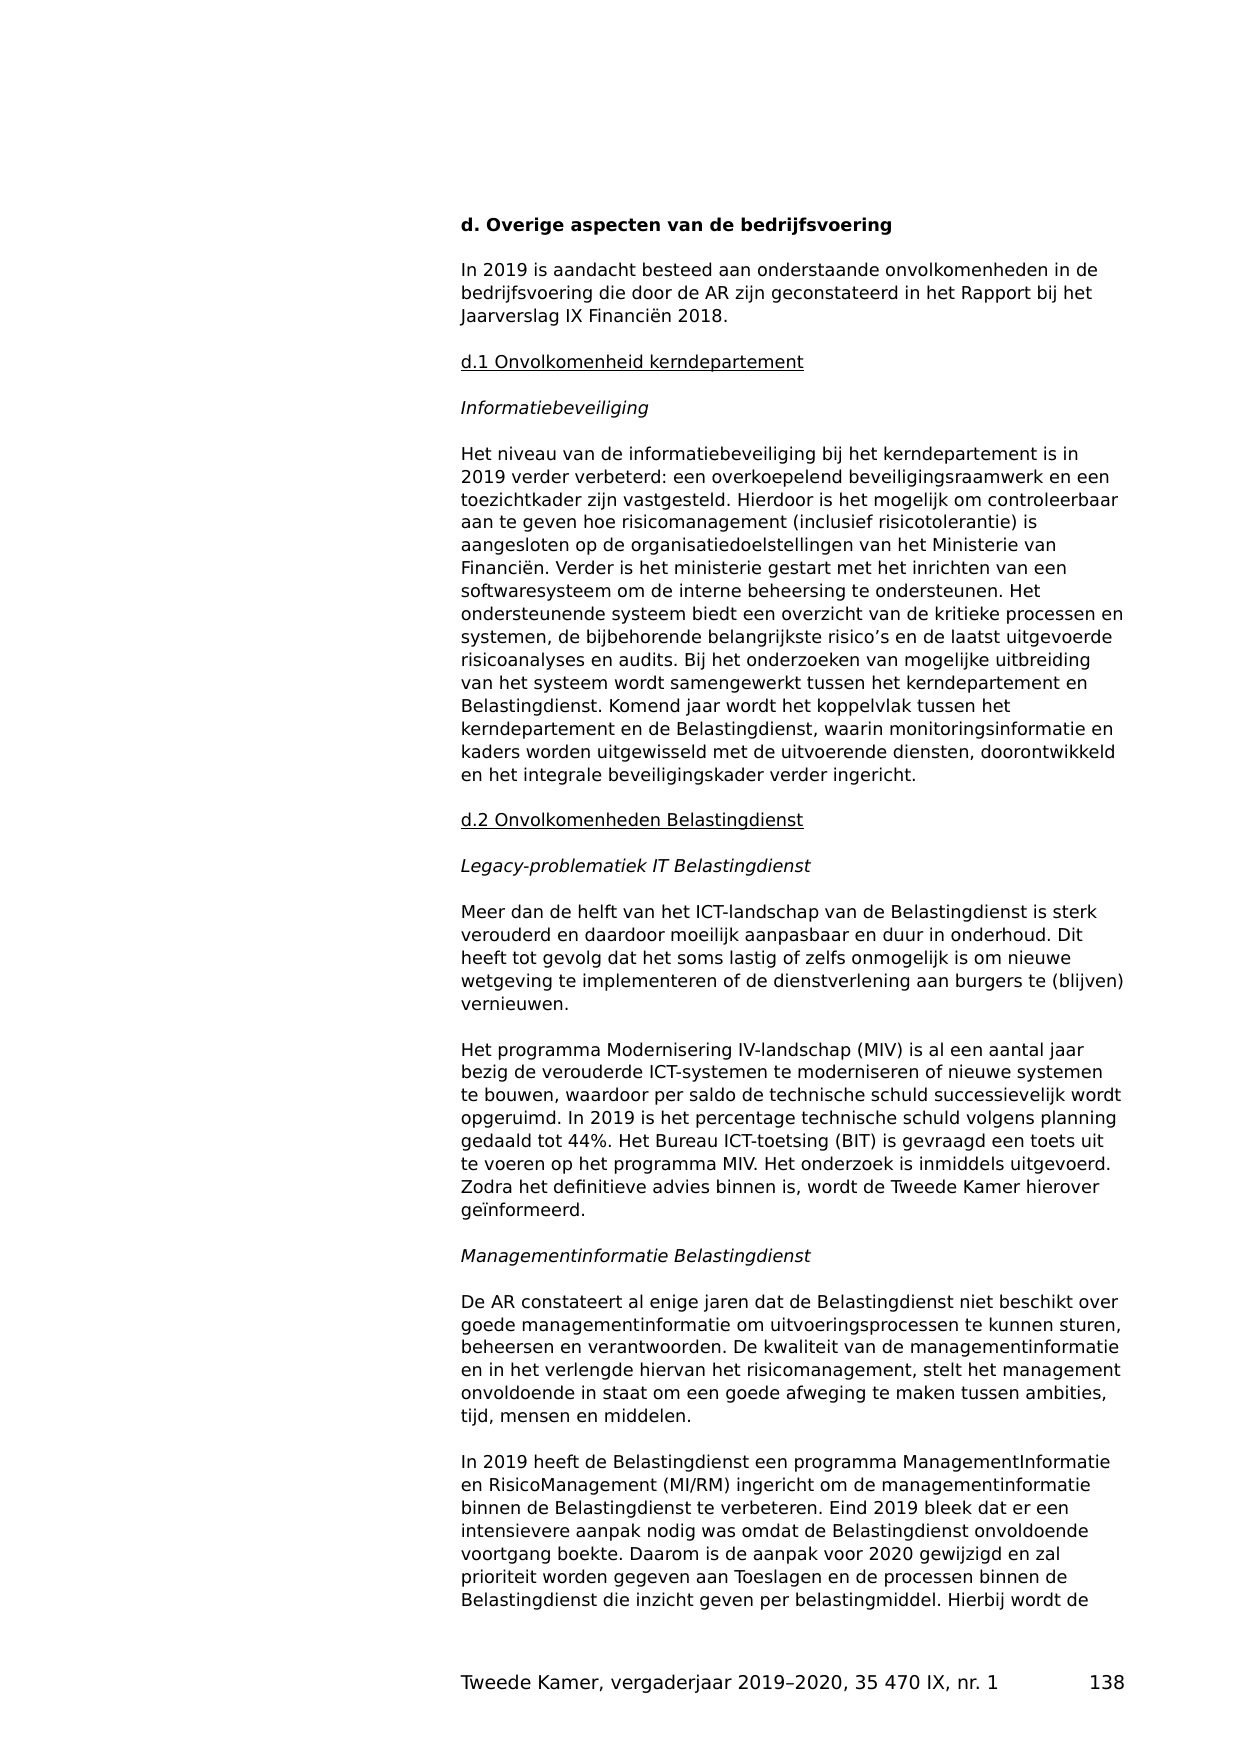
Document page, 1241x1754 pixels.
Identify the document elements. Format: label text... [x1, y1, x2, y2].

text Managementinformatie Belastingdienst [461, 1244, 1125, 1267]
text Het niveau van de informatiebeveiliging bij het kerndepartement is in 2019 verder verbeterd: een overkoepelend beveiligingsraamwerk en een toezichtkader zijn vastgesteld. Hierdoor is het mogelijk om controleerbaar aan te geven hoe risicomanagement (inclusief risicotolerantie) is aangesloten op de organisatiedoelstellingen van het Ministerie van Financiën. Verder is het ministerie gestart met het inrichten van een softwaresysteem om de interne beheersing te ondersteunen. Het ondersteunende systeem biedt een overzicht van de kritieke processen en systemen, de bijbehorende belangrijkste risico’s en de laatst uitgevoerde risicoanalyses en audits. Bij het onderzoeken van mogelijke uitbreiding van het systeem wordt samengewerkt tussen het kerndepartement en Belastingdienst. Komend jaar wordt het koppelvlak tussen het kerndepartement en de Belastingdienst, waarin monitoringsinformatie en kaders worden uitgewisseld met de uitvoerende diensten, doorontwikkeld en het integrale beveiligingskader verder ingericht. [461, 442, 1125, 786]
text In 2019 is aandacht besteed aan onderstaande onvolkomenheden in de bedrijfsvoering die door de AR zijn geconstateerd in het Rapport bij het Jaarverslag IX Financiën 2018. [461, 258, 1125, 327]
text Het programma Modernisering IV-landschap (MIV) is al een aantal jaar bezig de verouderde ICT-systemen te moderniseren of nieuwe systemen te bouwen, waardoor per saldo de technische schuld successievelijk wordt opgeruimd. In 2019 is het percentage technische schuld volgens planning gedaald tot 44%. Het Bureau ICT-toetsing (BIT) is gevraagd een toets uit te voeren op het programma MIV. Het onderzoek is inmiddels uitgevoerd. Zodra het definitieve advies binnen is, wordt de Tweede Kamer hierover geïnformeerd. [461, 1038, 1125, 1221]
text In 2019 heeft de Belastingdienst een programma ManagementInformatie en RisicoManagement (MI/RM) ingericht om de managementinformatie binnen de Belastingdienst te verbeteren. Eind 2019 bleek dat er een intensievere aanpak nodig was omdat de Belastingdienst onvoldoende voortgang boekte. Daarom is de aanpak voor 2020 gewijzigd en zal prioriteit worden gegeven aan Toeslagen en de processen binnen de Belastingdienst die inzicht geven per belastingmiddel. Hierbij wordt de [461, 1450, 1125, 1611]
text Informatiebeveiliging [461, 396, 1125, 419]
text d.2 Onvolkomenheden Belastingdienst [461, 808, 1125, 831]
text De AR constateert al enige jaren dat de Belastingdienst niet beschikt over goede managementinformatie om uitvoeringsprocessen te kunnen sturen, beheersen en verantwoorden. De kwaliteit van de managementinformatie en in het verlengde hiervan het risicomanagement, stelt het management onvoldoende in staat om een goede afweging te maken tussen ambities, tijd, mensen en middelen. [461, 1290, 1125, 1427]
text d. Overige aspecten van de bedrijfsvoering [461, 213, 1125, 236]
text d.1 Onvolkomenheid kerndepartement [461, 350, 1125, 373]
text Meer dan de helft van het ICT-landschap van de Belastingdienst is sterk verouderd en daardoor moeilijk aanpasbaar en duur in onderhoud. Dit heeft tot gevolg dat het soms lastig of zelfs onmogelijk is om nieuwe wetgeving te implementeren of de dienstverlening aan burgers te (blijven) vernieuwen. [461, 900, 1125, 1015]
text Legacy-problematiek IT Belastingdienst [461, 854, 1125, 877]
